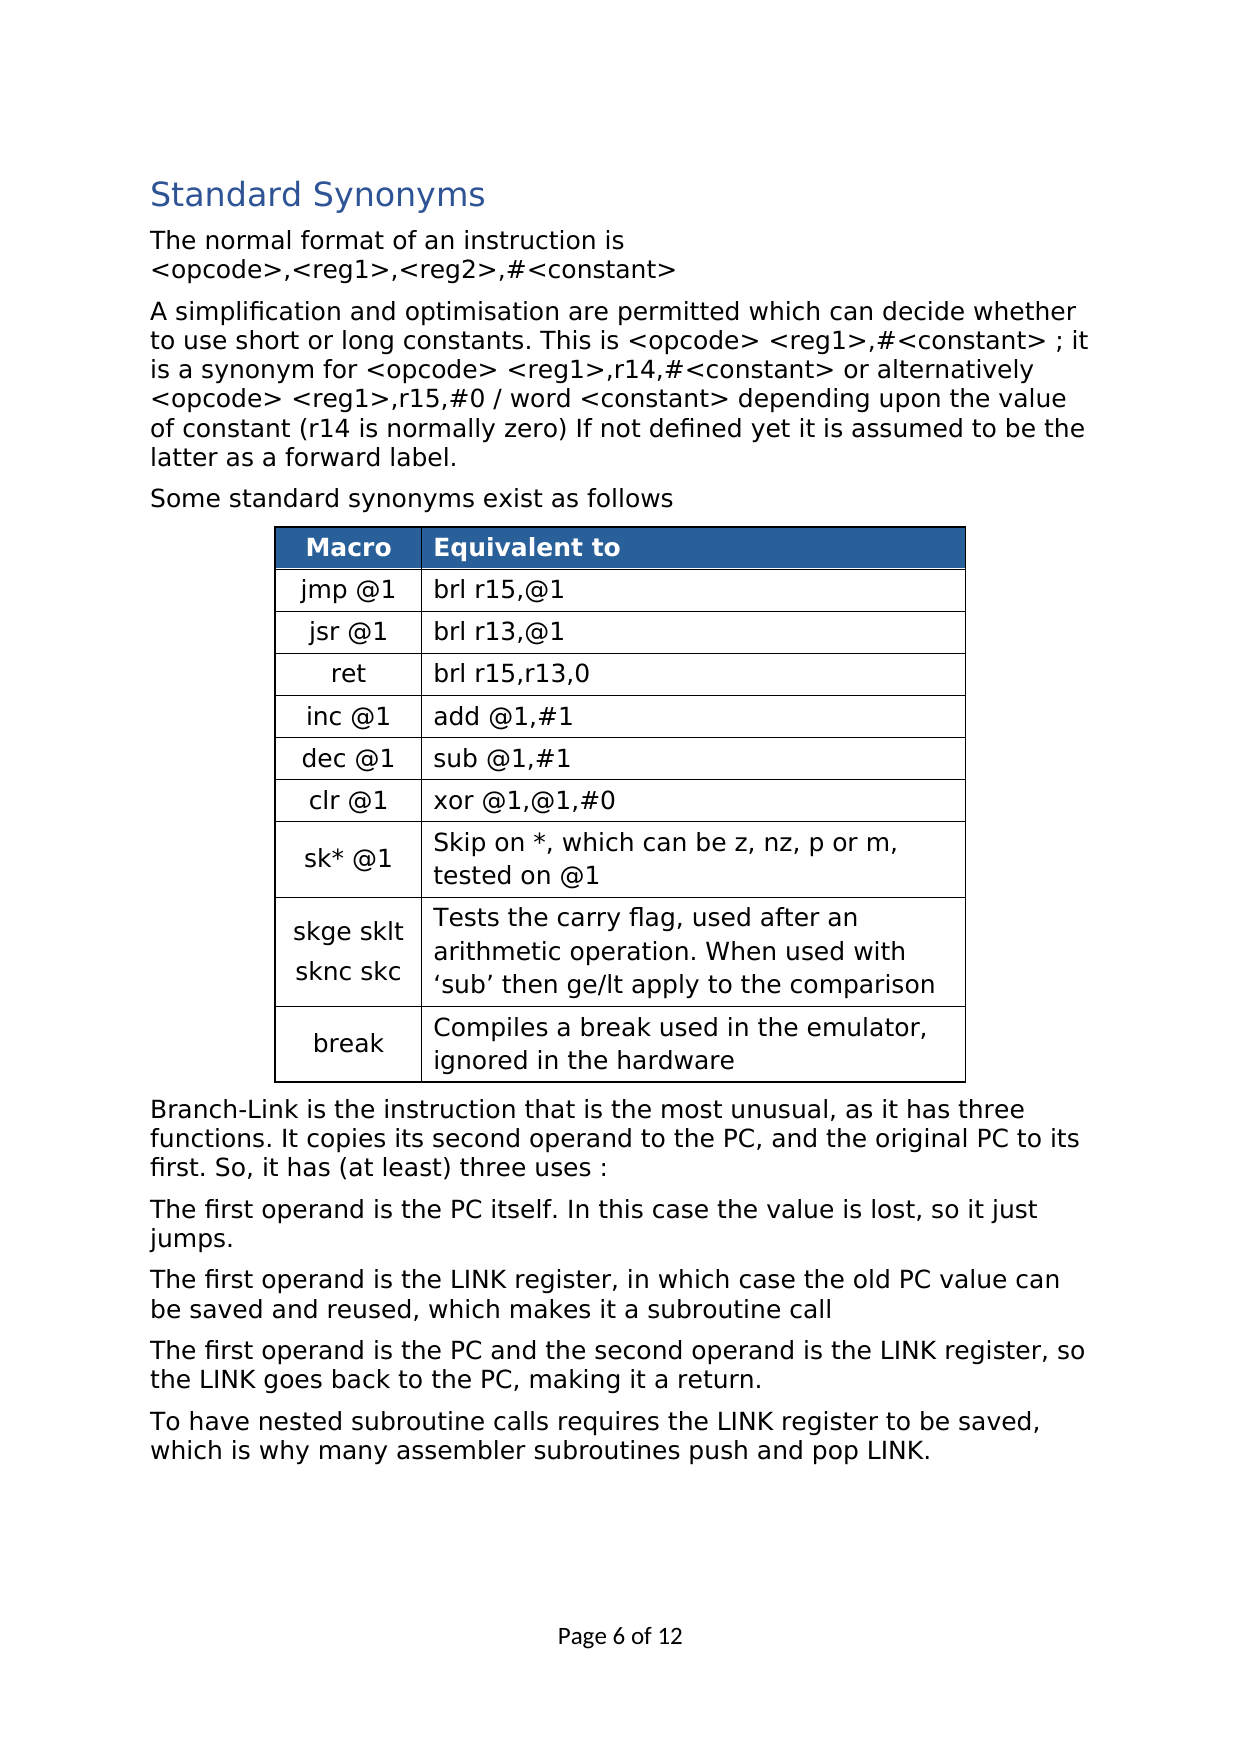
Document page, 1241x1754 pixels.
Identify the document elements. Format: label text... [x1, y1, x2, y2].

table_cell sub @1,#1 [422, 738, 965, 779]
table_cell break [276, 1007, 421, 1081]
table_header Equivalent to [422, 528, 965, 568]
table_header Macro [276, 528, 421, 568]
text Branch-Link is the instruction that is the most unusual, as it has three functions. It copies its second operand to the PC, and the original PC to its first. So, it has (at least) three uses : [150, 1095, 1090, 1182]
text The normal format of an instruction is <opcode>,<reg1>,<reg2>,#<constant> [150, 226, 1090, 285]
table_cell xor @1,@1,#0 [422, 780, 965, 821]
text To have nested subroutine calls requires the LINK register to be saved, which is why many assembler subroutines push and pop LINK. [150, 1407, 1090, 1466]
subtitle Standard Synonyms [150, 175, 1090, 214]
text A simplification and optimisation are permitted which can decide whether to use short or long constants. This is <opcode> <reg1>,#<constant> ; it is a synonym for <opcode> <reg1>,r14,#<constant> or alternatively <opcode> <reg1>,r15,#0 / word <constant> depending upon the value of constant (r14 is normally zero) If not defined yet it is assumed to be the latter as a forward label. [150, 297, 1090, 472]
table_cell skge sklt sknc skc [276, 898, 421, 1006]
table_cell ret [276, 654, 421, 695]
table_cell add @1,#1 [422, 696, 965, 737]
table_cell jmp @1 [276, 570, 421, 611]
table_cell sk* @1 [276, 822, 421, 897]
text Some standard synonyms exist as follows [150, 485, 1090, 514]
table_cell clr @1 [276, 780, 421, 821]
table_cell brl r15,r13,0 [422, 654, 965, 695]
text The first operand is the LINK register, in which case the old PC value can be saved and reused, which makes it a subroutine call [150, 1266, 1090, 1324]
table_cell dec @1 [276, 738, 421, 779]
table_cell inc @1 [276, 696, 421, 737]
text The first operand is the PC itself. In this case the value is lost, so it just jumps. [150, 1195, 1090, 1253]
table_cell Skip on *, which can be z, nz, p or m, tested on @1 [422, 822, 965, 897]
table_cell Compiles a break used in the emulator, ignored in the hardware [422, 1007, 965, 1081]
table_cell Tests the carry flag, used after an arithmetic operation. When used with ‘sub’ then ge/lt apply to the comparison [422, 898, 965, 1006]
table_cell jsr @1 [276, 612, 421, 653]
text The first operand is the PC and the second operand is the LINK register, so the LINK goes back to the PC, making it a return. [150, 1337, 1090, 1395]
table_cell brl r15,@1 [422, 570, 965, 611]
table_cell brl r13,@1 [422, 612, 965, 653]
